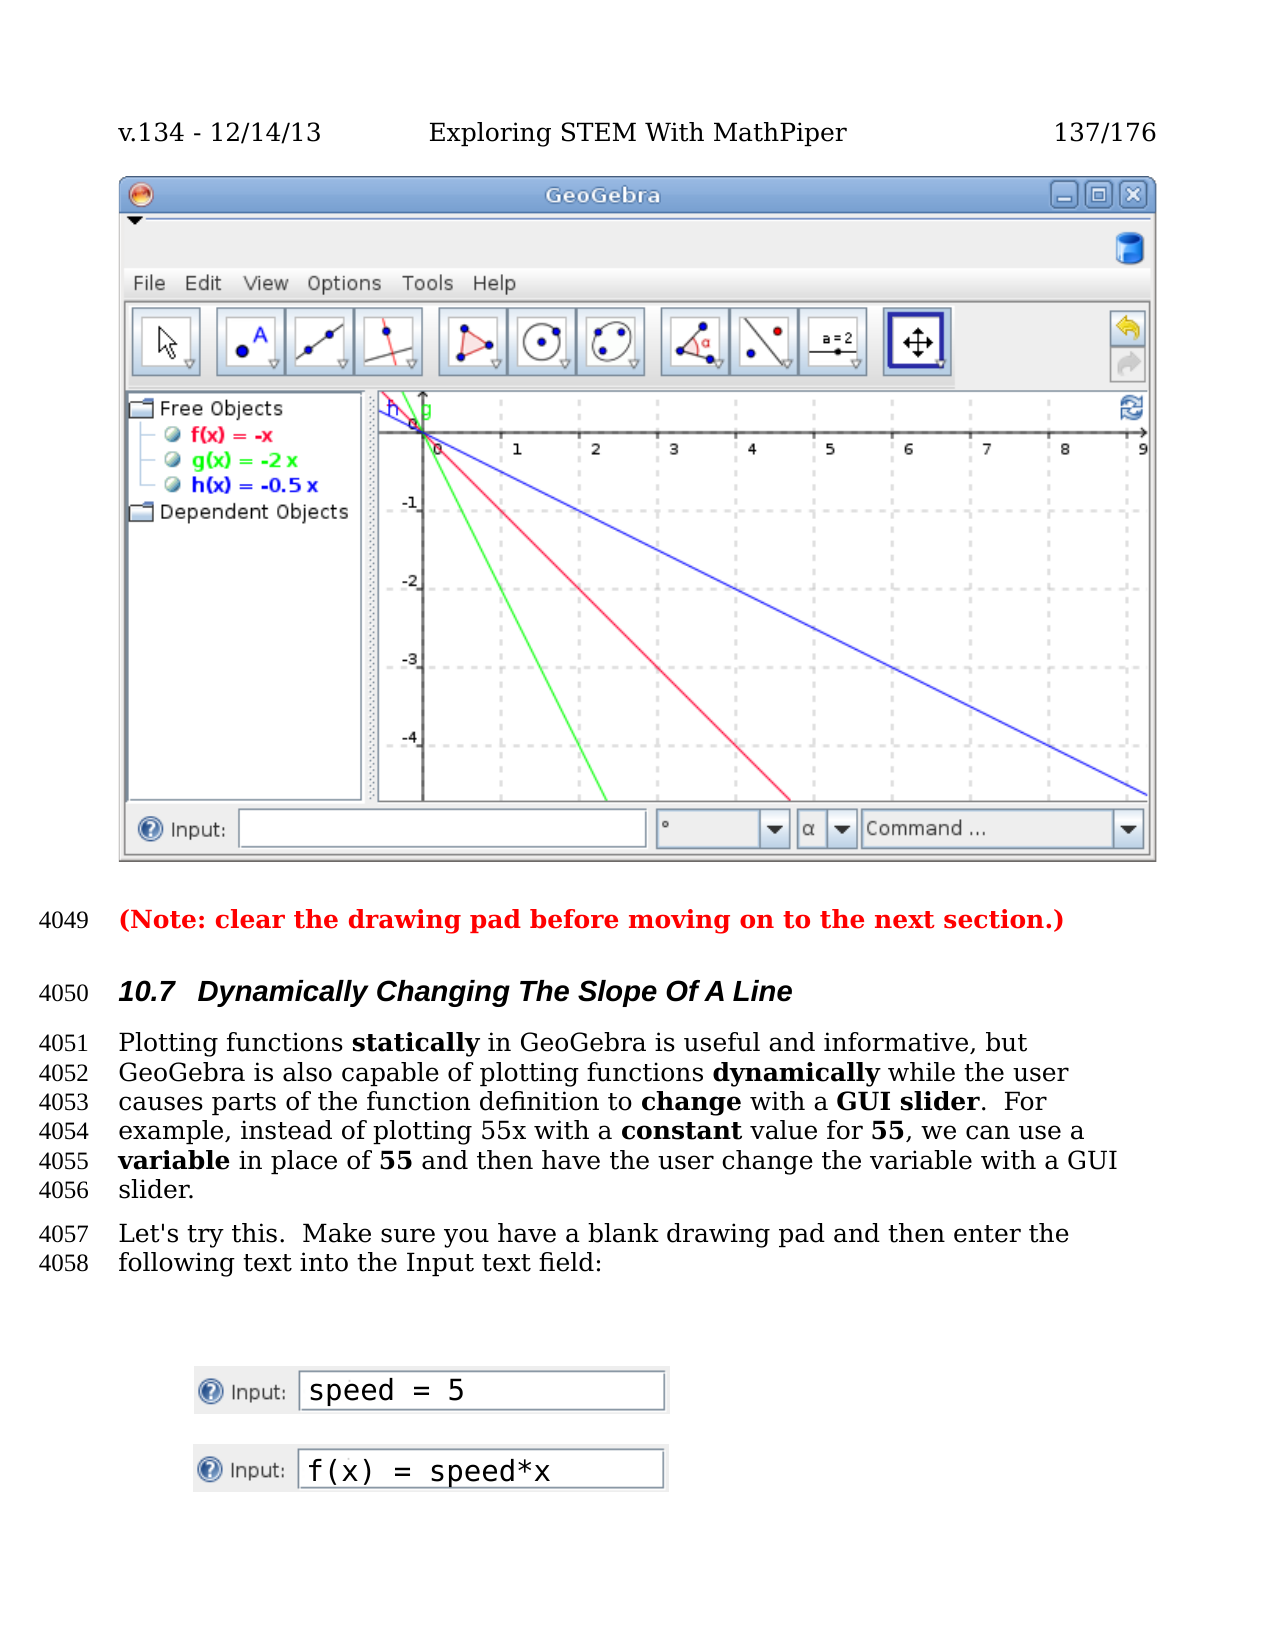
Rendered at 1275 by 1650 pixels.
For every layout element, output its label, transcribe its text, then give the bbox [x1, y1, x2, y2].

text (Note: clear the drawing pad before moving on to the next section.) [118, 905, 1157, 935]
text Plotting functions statically in GeoGebra is useful and informative, but GeoGebra is also capable of plotting functions dynamically while the user causes parts of the function definition to change with a GUI slider. For example, instead of plotting 55x with a constant value for 55, we can use a variable in place of 55 and then have the user change the variable with a GUI slider. [118, 1028, 1157, 1204]
subtitle Dynamically Changing The Slope Of A Line [118, 974, 1157, 1007]
picture [118, 176, 1157, 862]
text Let's try this. Make sure you have a blank drawing pad and then enter the following text into the Input text field: [118, 1219, 1157, 1278]
